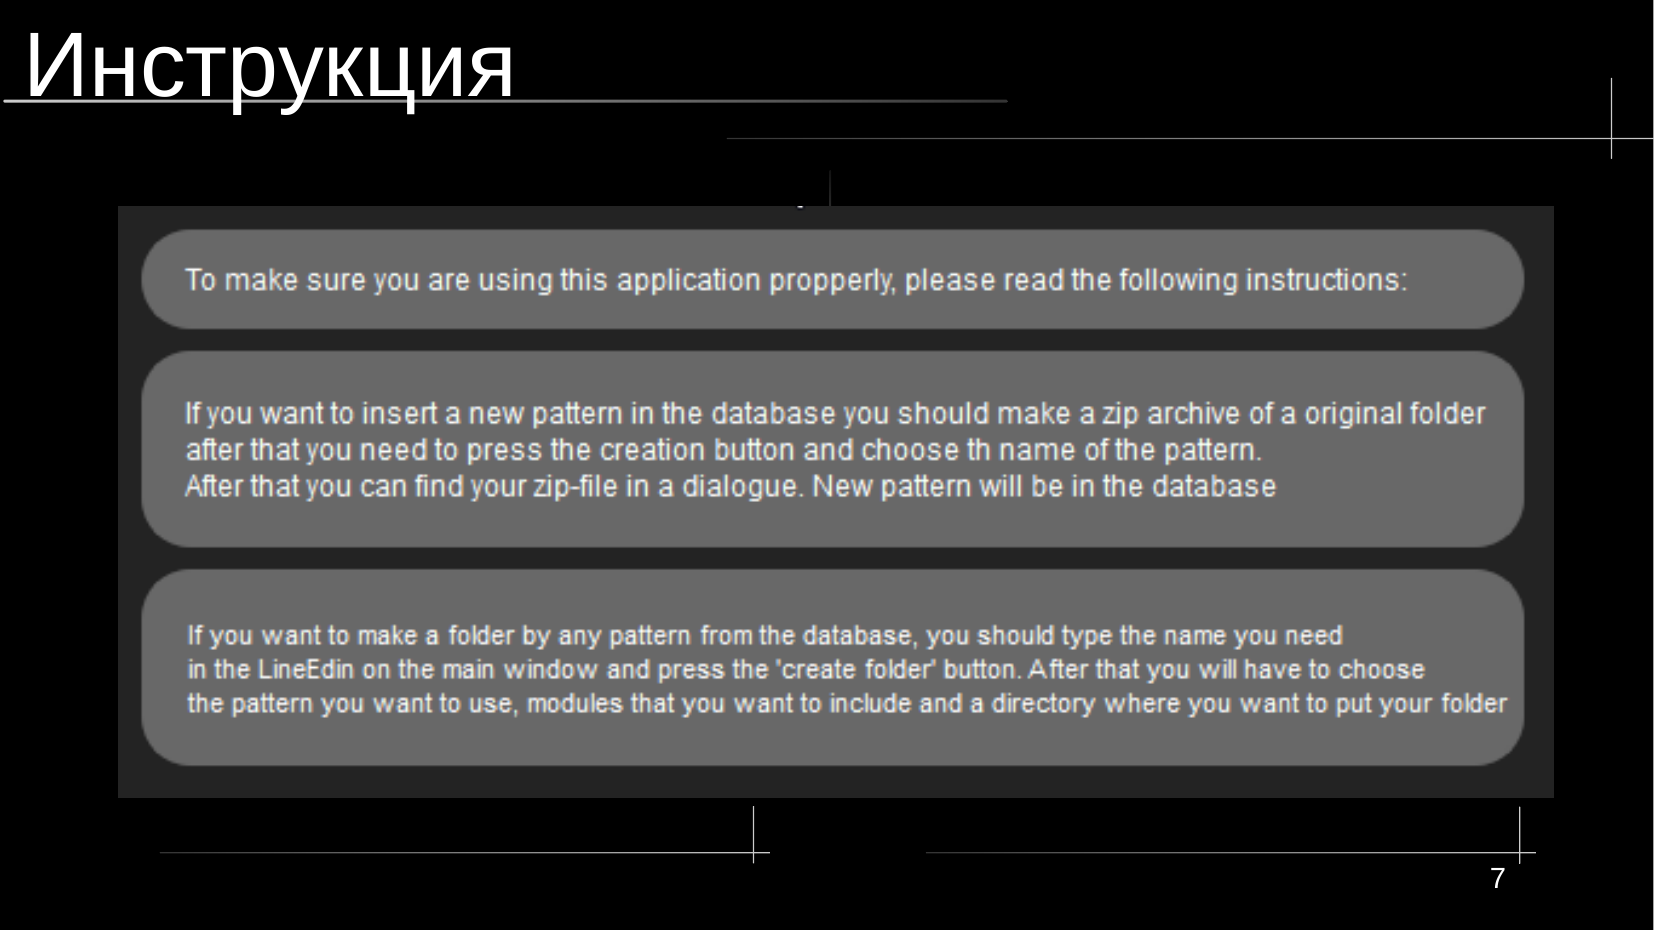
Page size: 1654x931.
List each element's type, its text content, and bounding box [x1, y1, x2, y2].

title Инструкция [23, 11, 1589, 119]
picture [118, 206, 1554, 798]
